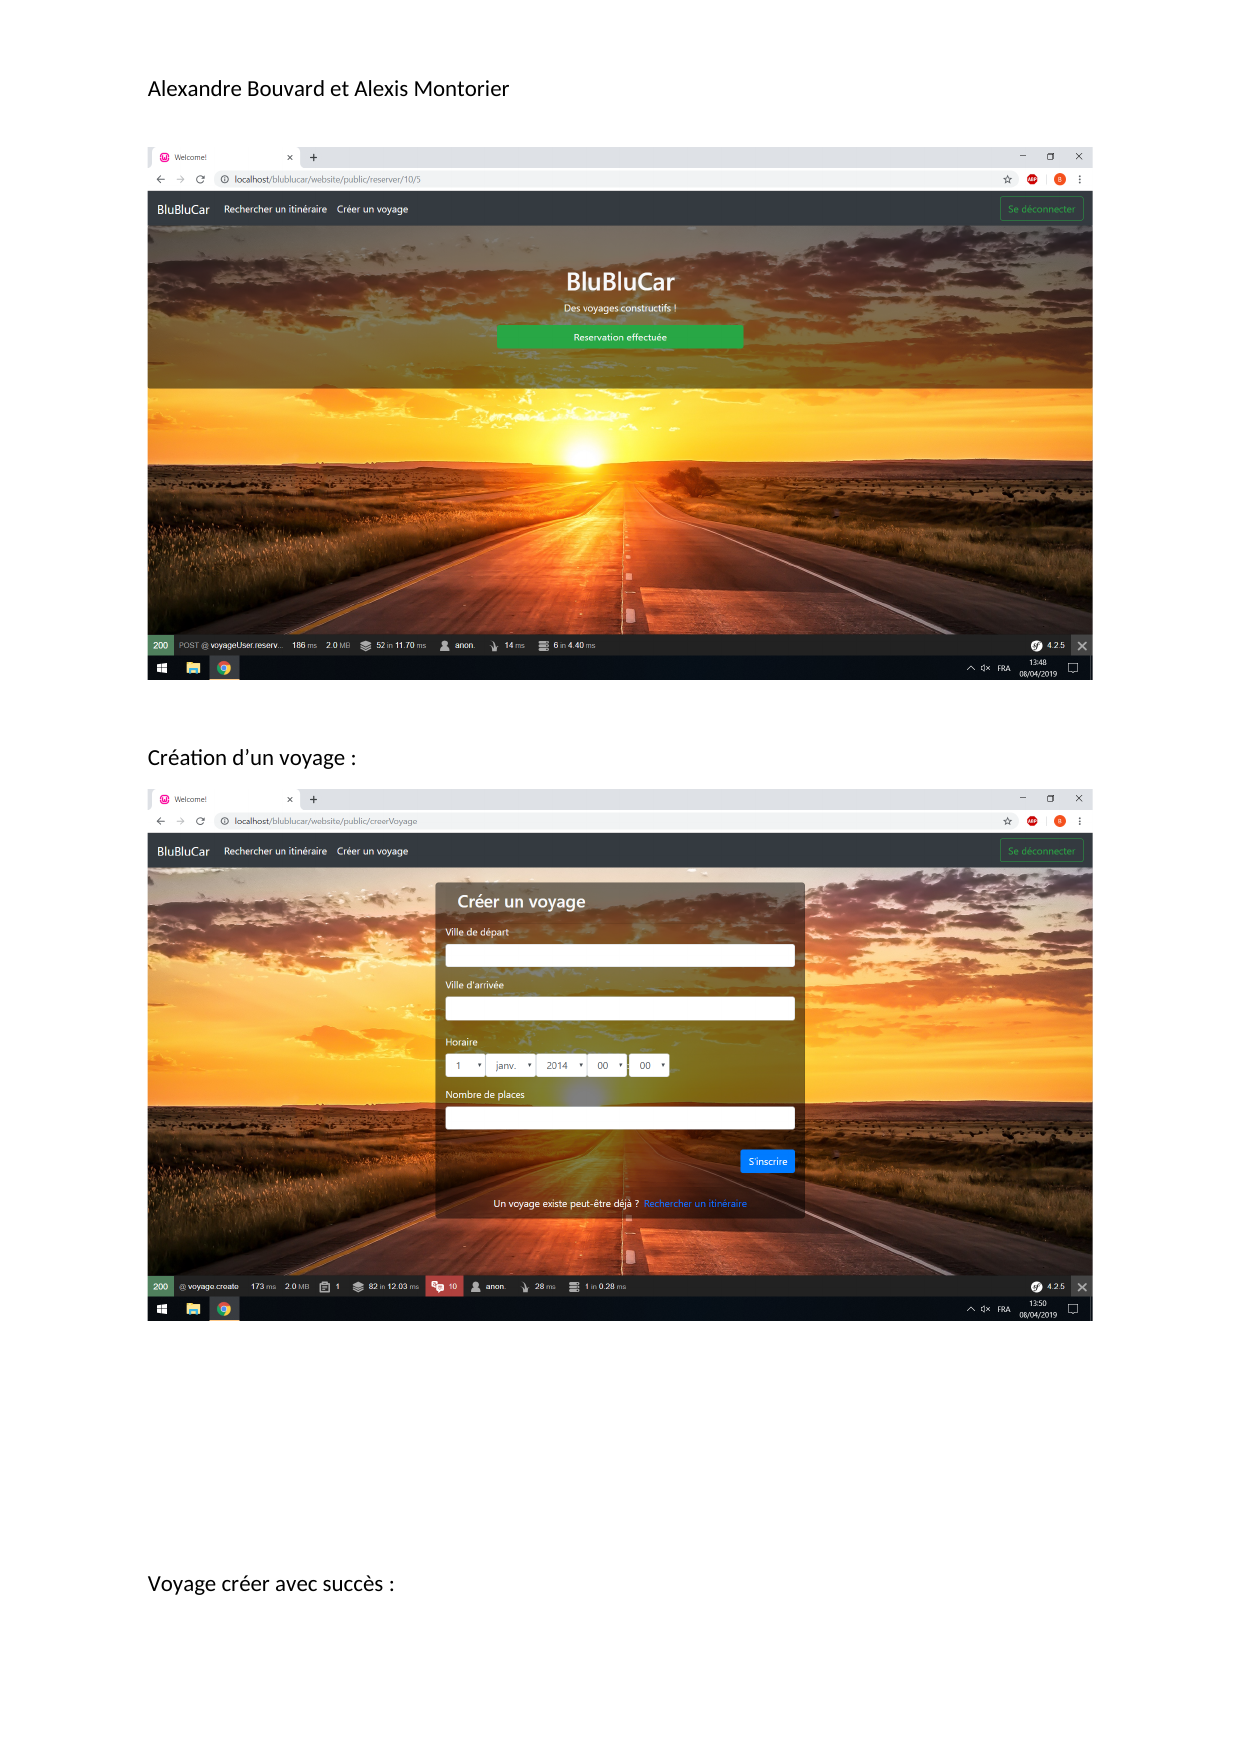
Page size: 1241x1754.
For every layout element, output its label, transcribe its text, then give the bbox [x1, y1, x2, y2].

text Voyage créer avec succès : [148, 1569, 1093, 1597]
text Création d’un voyage : [148, 743, 1093, 771]
